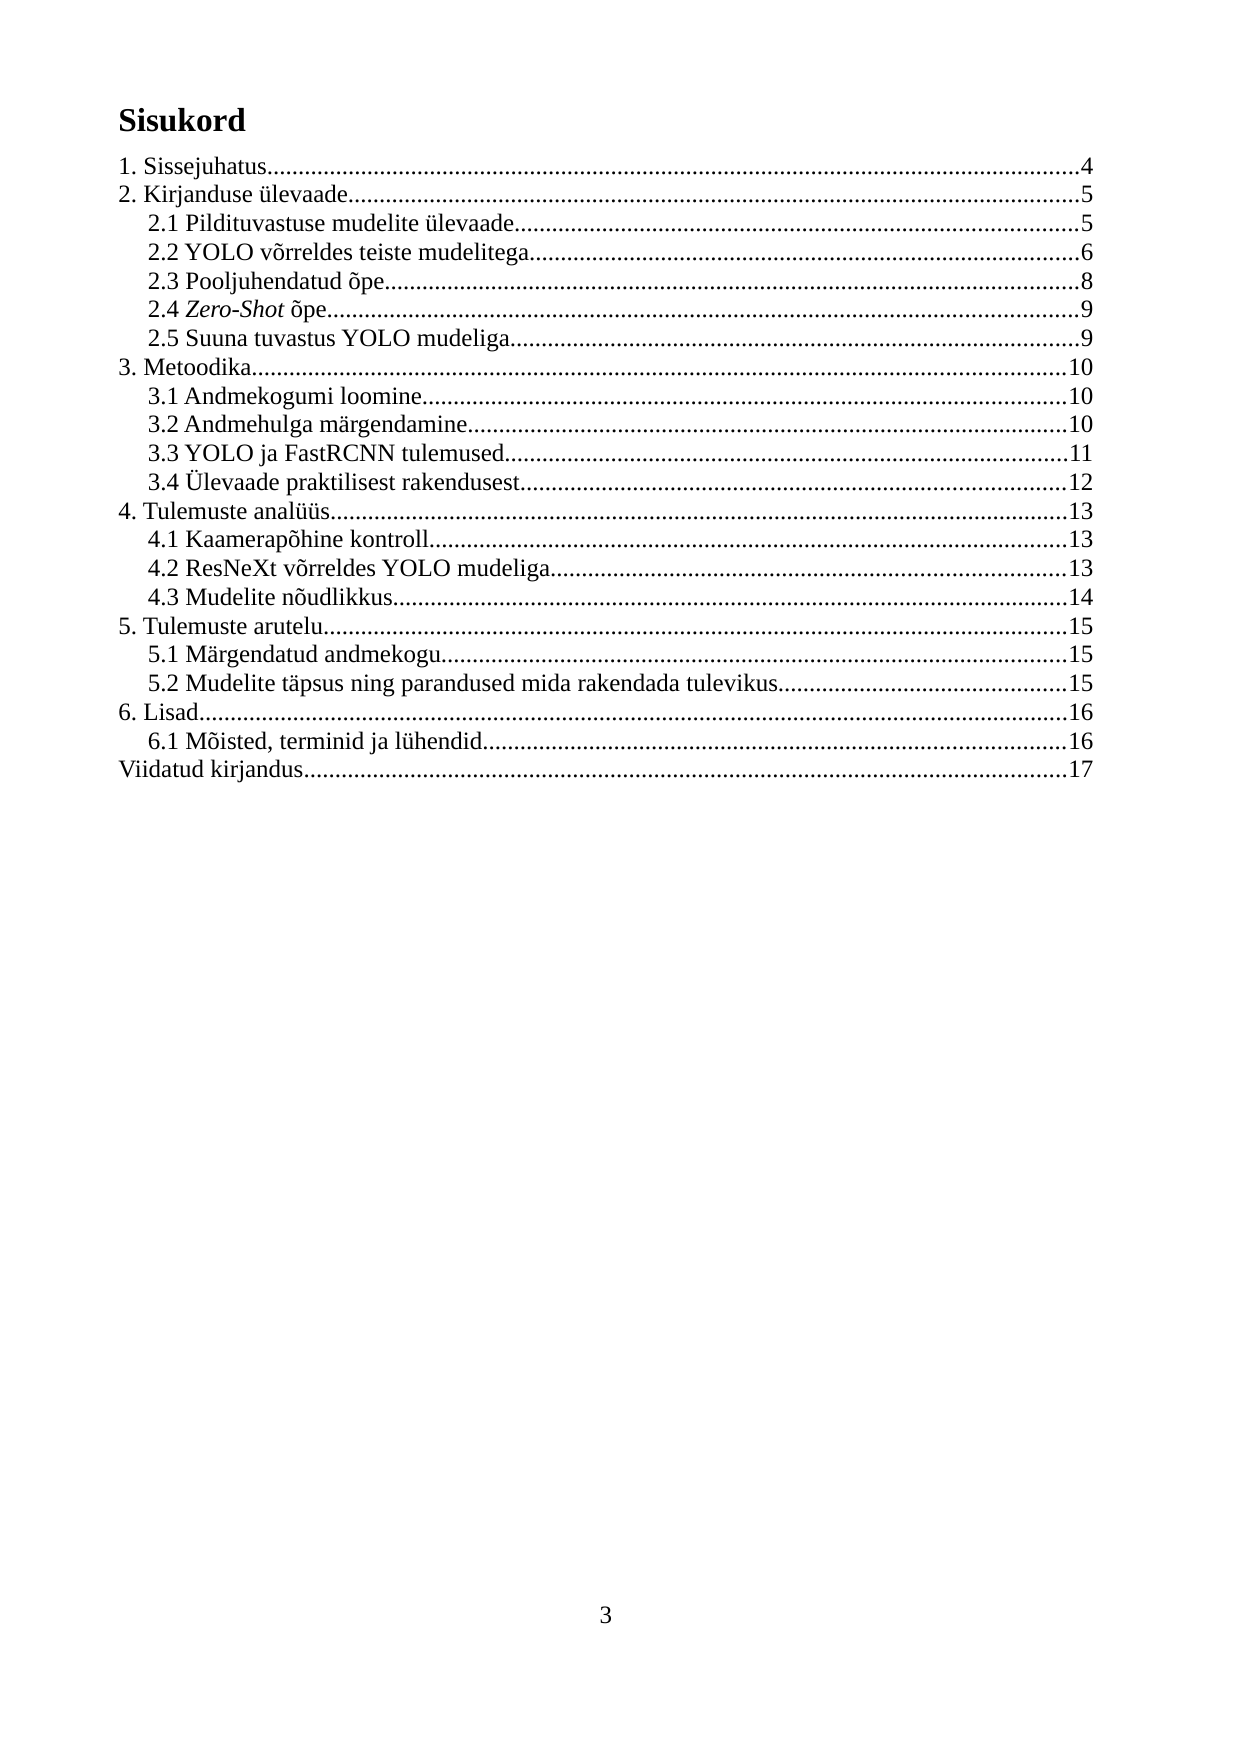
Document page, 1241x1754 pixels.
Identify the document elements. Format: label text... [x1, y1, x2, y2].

text 3.2 Andmehulga märgendamine 10 [148, 409, 1093, 438]
text 2.3 Pooljuhendatud õpe 8 [148, 266, 1093, 294]
text 5.1 Märgendatud andmekogu 15 [148, 639, 1093, 668]
text 2. Kirjanduse ülevaade 5 [118, 179, 1093, 208]
text 3. Metoodika 10 [118, 352, 1093, 381]
text 2.1 Pildituvastuse mudelite ülevaade 5 [148, 208, 1093, 237]
text 4.1 Kaamerapõhine kontroll 13 [148, 524, 1093, 553]
subtitle Sisukord [118, 100, 1093, 138]
text 3.1 Andmekogumi loomine 10 [148, 381, 1093, 409]
text 4.2 ResNeXt võrreldes YOLO mudeliga 13 [148, 553, 1093, 582]
text 4.3 Mudelite nõudlikkus 14 [148, 582, 1093, 611]
text Viidatud kirjandus 17 [118, 754, 1093, 783]
text 1. Sissejuhatus 4 [118, 151, 1093, 179]
text 3.4 Ülevaade praktilisest rakendusest 12 [148, 467, 1093, 496]
text 2.4 Zero-Shot õpe 9 [148, 294, 1093, 323]
text 4. Tulemuste analüüs 13 [118, 496, 1093, 524]
text 6.1 Mõisted, terminid ja lühendid 16 [148, 726, 1093, 754]
text 2.2 YOLO võrreldes teiste mudelitega 6 [148, 237, 1093, 266]
text 2.5 Suuna tuvastus YOLO mudeliga 9 [148, 323, 1093, 352]
text 5. Tulemuste arutelu 15 [118, 611, 1093, 639]
text 3.3 YOLO ja FastRCNN tulemused 11 [148, 438, 1093, 467]
text 6. Lisad 16 [118, 697, 1093, 726]
text 5.2 Mudelite täpsus ning parandused mida rakendada tulevikus 15 [148, 668, 1093, 697]
